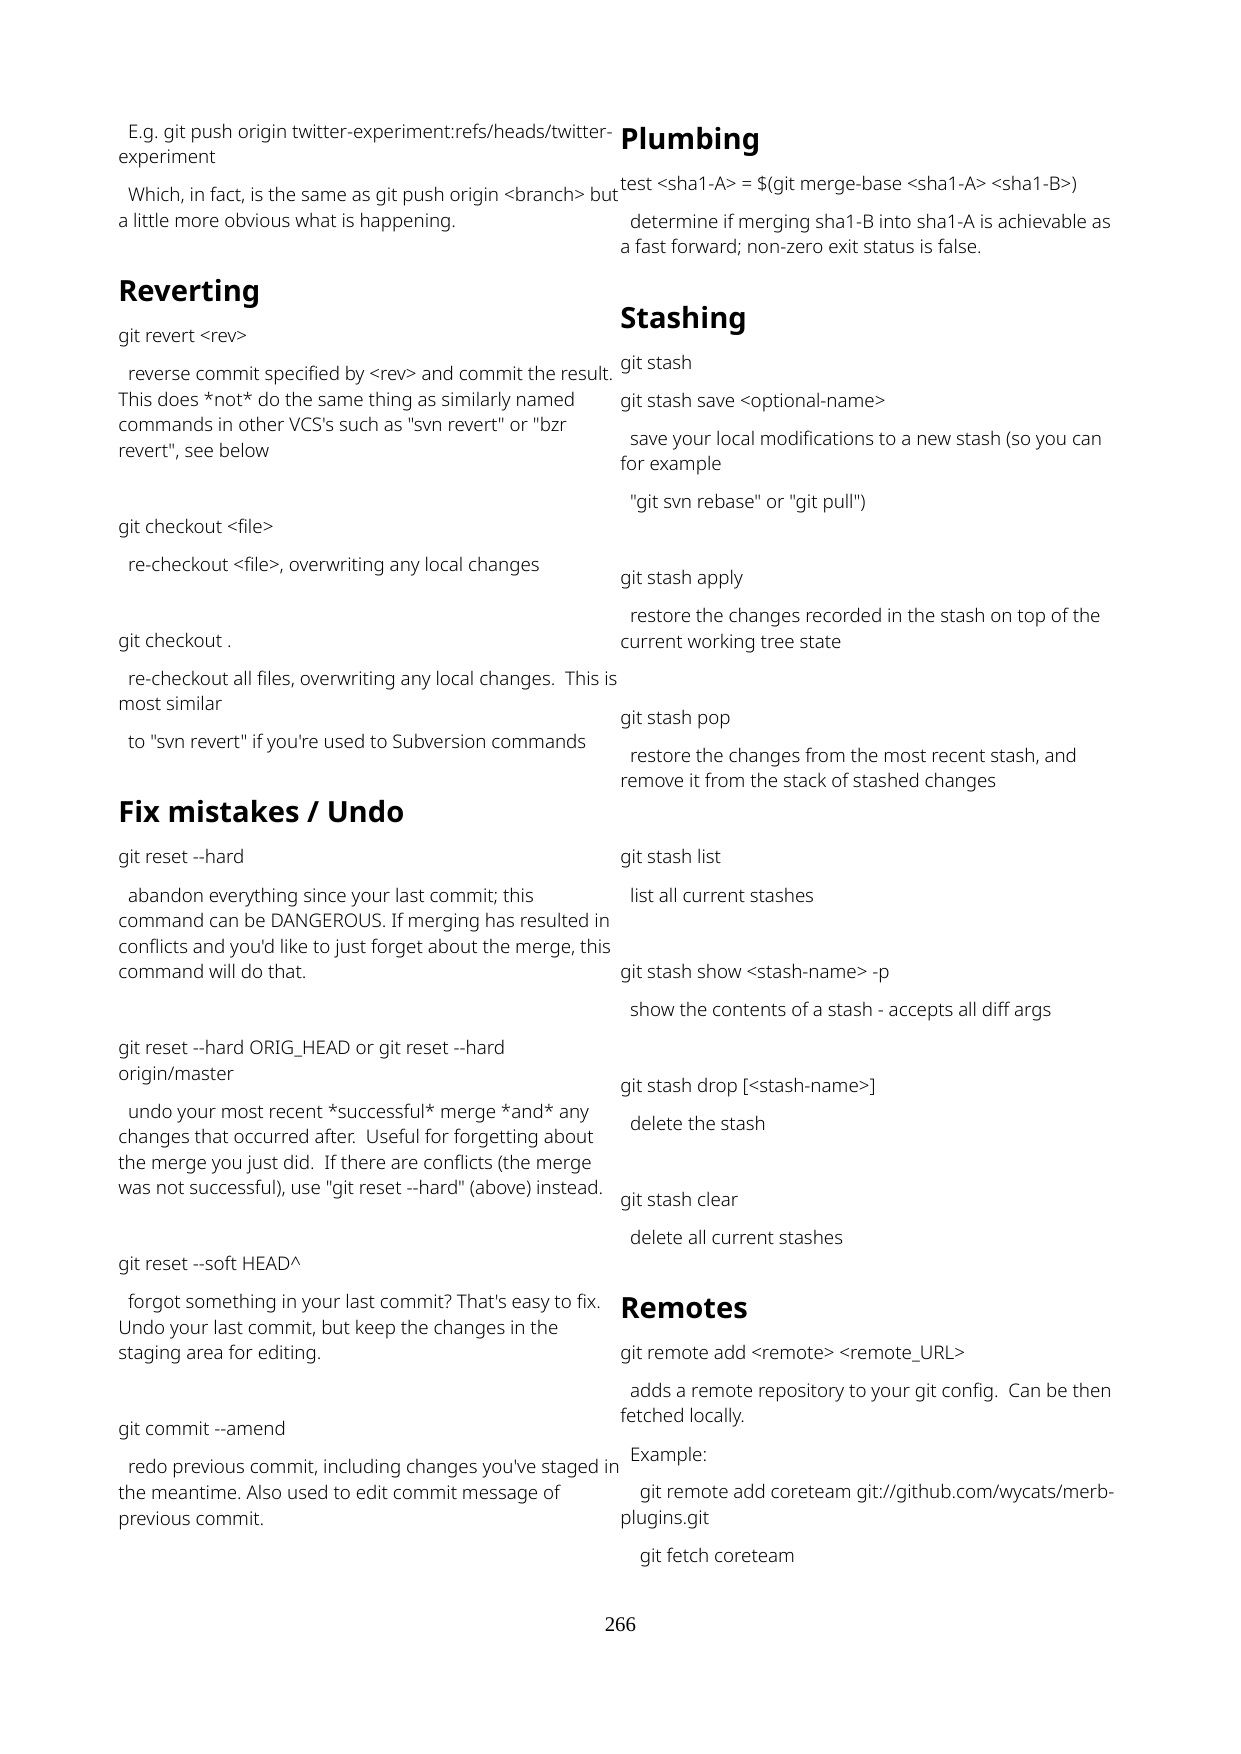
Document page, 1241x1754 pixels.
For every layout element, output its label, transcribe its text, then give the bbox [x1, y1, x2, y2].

text git stash apply [620, 565, 1122, 590]
text git stash list [620, 844, 1122, 869]
subtitle Plumbing [620, 118, 1122, 158]
text to "svn revert" if you're used to Subversion commands [118, 729, 620, 754]
text git reset --hard [118, 844, 620, 869]
text restore the changes from the most recent stash, and remove it from the stack of stashed changes [620, 742, 1122, 793]
text show the contents of a stash - accepts all diff args [620, 996, 1122, 1021]
text git fetch coreteam [620, 1542, 1122, 1568]
text git stash drop [<stash-name>] [620, 1072, 1122, 1097]
text re-checkout all files, overwriting any local changes. This is most similar [118, 665, 620, 716]
text save your local modifications to a new stash (so you can for example [620, 425, 1122, 476]
text reverse commit specified by <rev> and commit the result. This does *not* do the same thing as similarly named commands in other VCS's such as "svn revert" or "bzr revert", see below [118, 360, 620, 462]
text git remote add <remote> <remote_URL> [620, 1339, 1122, 1365]
text abandon everything since your last commit; this command can be DANGEROUS. If merging has resulted in conflicts and you'd like to just forget about the merge, this command will do that. [118, 882, 620, 984]
text undo your most recent *successful* merge *and* any changes that occurred after. Useful for forgetting about the merge you just did. If there are conflicts (the merge was not successful), use "git reset --hard" (above) instead. [118, 1098, 620, 1200]
text list all current stashes [620, 882, 1122, 907]
text git remote add coreteam git://github.com/wycats/merb-plugins.git [620, 1479, 1122, 1530]
text git checkout . [118, 627, 620, 653]
text git commit --amend [118, 1416, 620, 1441]
text git reset --soft HEAD^ [118, 1251, 620, 1276]
text git stash pop [620, 704, 1122, 730]
text redo previous commit, including changes you've staged in the meantime. Also used to edit commit message of previous commit. [118, 1454, 620, 1530]
text Which, in fact, is the same as git push origin <branch> but a little more obvious what is happening. [118, 182, 620, 233]
text delete the stash [620, 1110, 1122, 1136]
subtitle Reverting [118, 270, 620, 310]
text "git svn rebase" or "git pull") [620, 489, 1122, 514]
text test <sha1-A> = $(git merge-base <sha1-A> <sha1-B>) [620, 170, 1122, 196]
text adds a remote repository to your git config. Can be then fetched locally. [620, 1377, 1122, 1428]
text re-checkout <file>, overwriting any local changes [118, 551, 620, 577]
text git stash show <stash-name> -p [620, 958, 1122, 983]
text restore the changes recorded in the stash on top of the current working tree state [620, 603, 1122, 654]
text determine if merging sha1-B into sha1-A is achievable as a fast forward; non-zero exit status is false. [620, 208, 1122, 259]
text git checkout <file> [118, 513, 620, 538]
text Example: [620, 1441, 1122, 1466]
text git revert <rev> [118, 322, 620, 348]
text forgot something in your last commit? That's easy to fix. Undo your last commit, but keep the changes in the staging area for editing. [118, 1289, 620, 1365]
text git stash save <optional-name> [620, 387, 1122, 413]
subtitle Stashing [620, 297, 1122, 337]
subtitle Remotes [620, 1287, 1122, 1327]
text git stash clear [620, 1186, 1122, 1212]
text delete all current stashes [620, 1224, 1122, 1249]
text git reset --hard ORIG_HEAD or git reset --hard origin/master [118, 1034, 620, 1086]
text git stash [620, 349, 1122, 374]
text E.g. git push origin twitter-experiment:refs/heads/twitter-experiment [118, 118, 620, 169]
subtitle Fix mistakes / Undo [118, 792, 620, 831]
